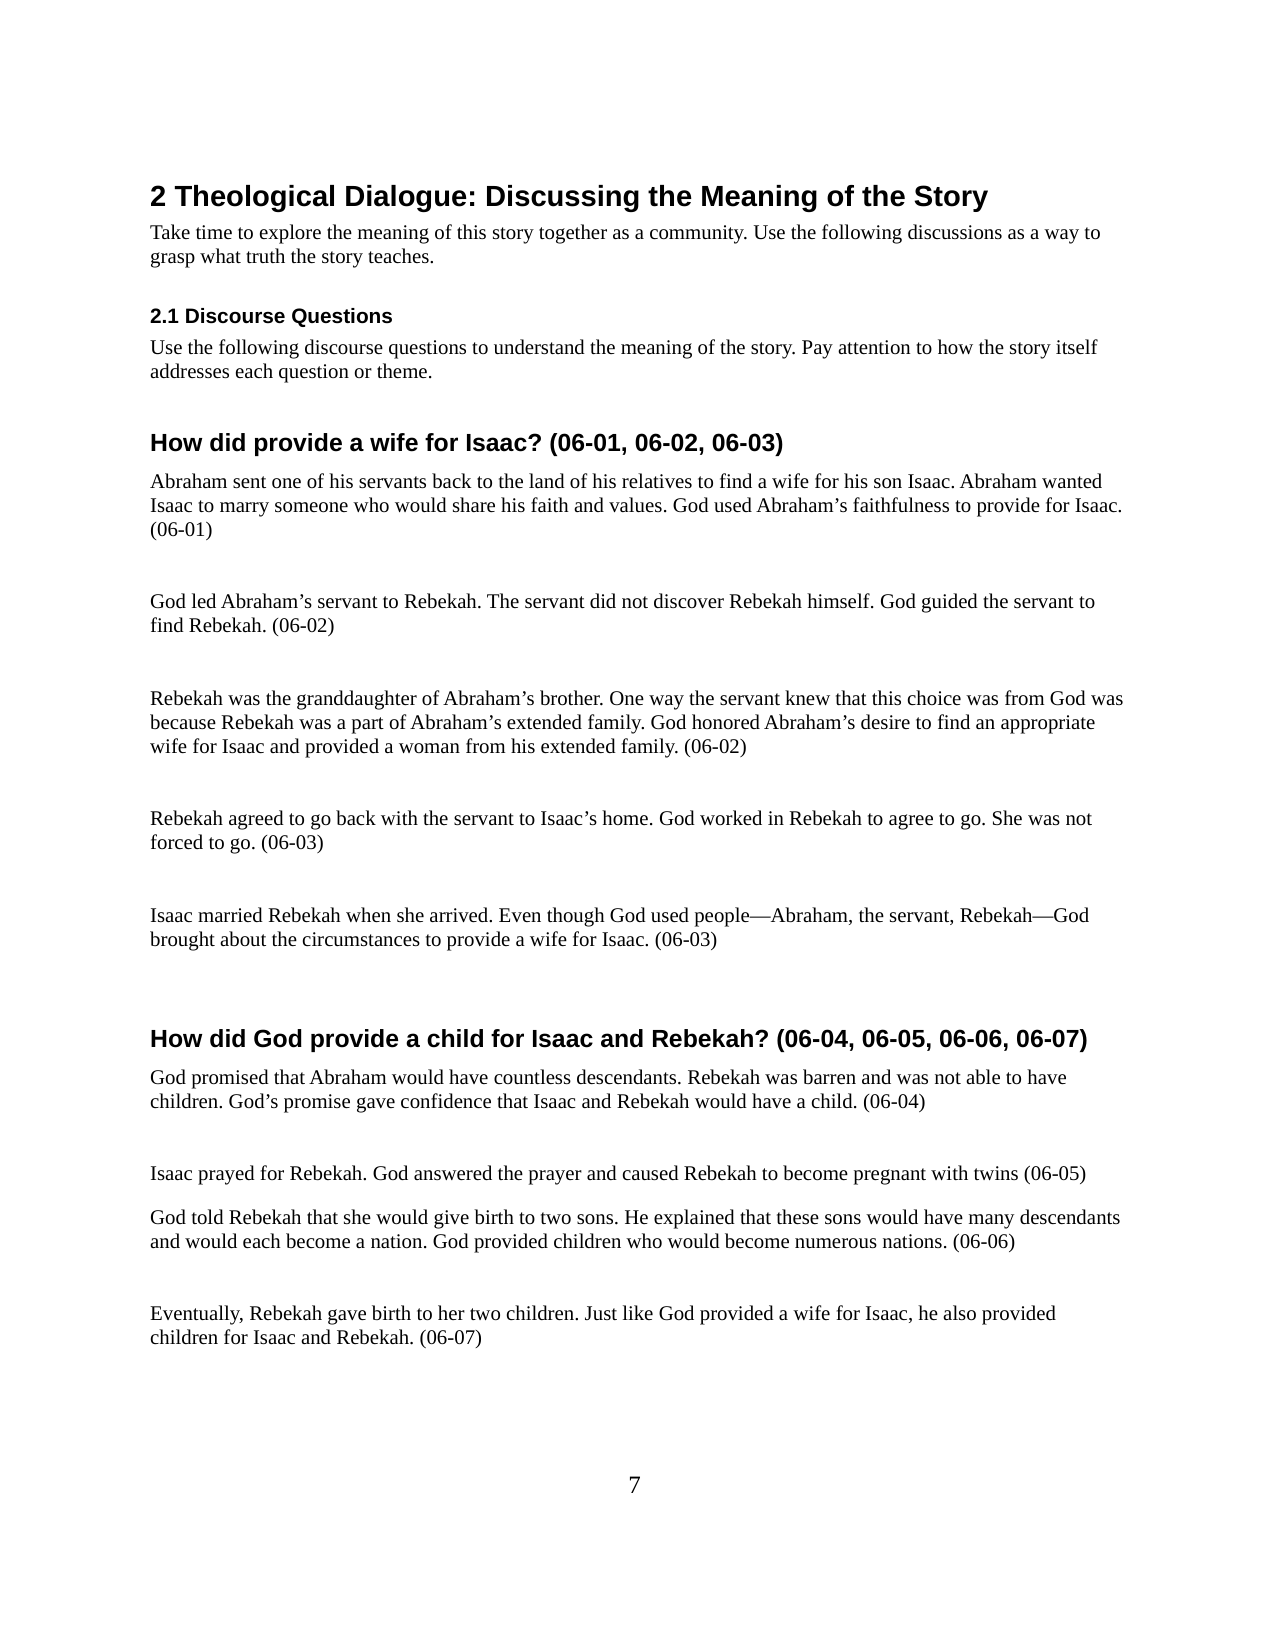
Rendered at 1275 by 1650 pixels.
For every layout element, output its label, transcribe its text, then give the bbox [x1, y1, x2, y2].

text Rebekah agreed to go back with the servant to Isaac’s home. God worked in Rebekah to agree to go. She was not forced to go. (06-03) [150, 806, 1125, 854]
text Use the following discourse questions to understand the meaning of the story. Pay attention to how the story itself addresses each question or theme. [150, 335, 1125, 383]
subtitle 2 Theological Dialogue: Discussing the Meaning of the Story [150, 179, 1125, 212]
text Abraham sent one of his servants back to the land of his relatives to find a wife for his son Isaac. Abraham wanted Isaac to marry someone who would share his faith and values. God used Abraham’s faithfulness to provide for Isaac. (06-01) [150, 469, 1125, 541]
subtitle How did God provide a child for Isaac and Rebekah? (06-04, 06-05, 06-06, 06-07) [150, 1024, 1125, 1052]
text Isaac married Rebekah when she arrived. Even though God used people—Abraham, the servant, Rebekah—God brought about the circumstances to provide a wife for Isaac. (06-03) [150, 902, 1125, 951]
text God led Abraham’s servant to Rebekah. The servant did not discover Rebekah himself. God guided the servant to find Rebekah. (06-02) [150, 589, 1125, 637]
text Eventually, Rebekah gave birth to her two children. Just like God provided a wife for Isaac, he also provided children for Isaac and Rebekah. (06-07) [150, 1301, 1125, 1349]
text Take time to explore the meaning of this story together as a community. Use the following discussions as a way to grasp what truth the story teaches. [150, 220, 1125, 268]
text Isaac prayed for Rebekah. God answered the prayer and caused Rebekah to become pregnant with twins (06-05) [150, 1161, 1125, 1185]
text Rebekah was the granddaughter of Abraham’s brother. One way the servant knew that this choice was from God was because Rebekah was a part of Abraham’s extended family. God honored Abraham’s desire to find an appropriate wife for Isaac and provided a woman from his extended family. (06-02) [150, 686, 1125, 758]
text God promised that Abraham would have countless descendants. Rebekah was barren and was not able to have children. God’s promise gave confidence that Isaac and Rebekah would have a child. (06-04) [150, 1065, 1125, 1113]
subtitle How did provide a wife for Isaac? (06-01, 06-02, 06-03) [150, 428, 1125, 456]
text God told Rebekah that she would give birth to two sons. He explained that these sons would have many descendants and would each become a nation. God provided children who would become numerous nations. (06-06) [150, 1205, 1125, 1253]
subtitle 2.1 Discourse Questions [150, 304, 1125, 328]
